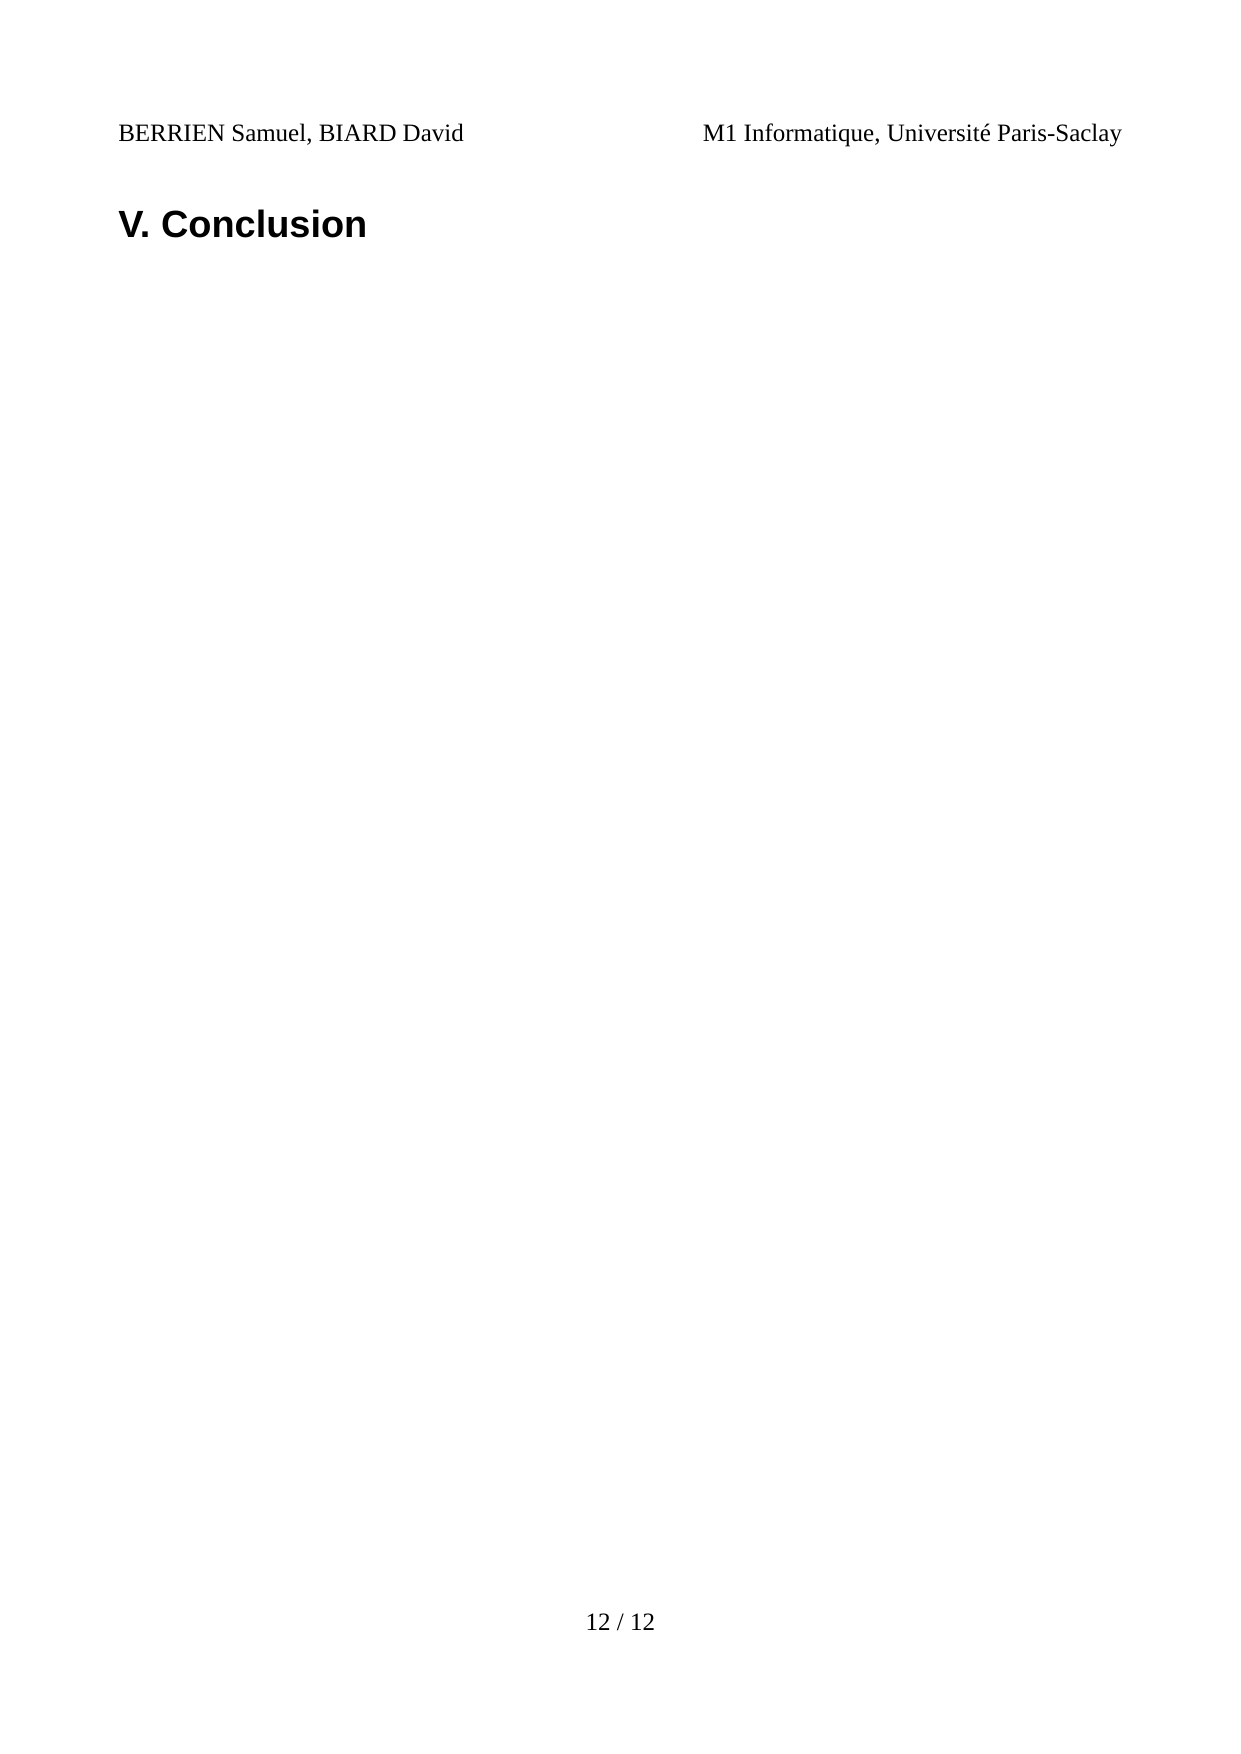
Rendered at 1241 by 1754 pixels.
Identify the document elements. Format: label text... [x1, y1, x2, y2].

subtitle V. Conclusion [118, 201, 1122, 245]
